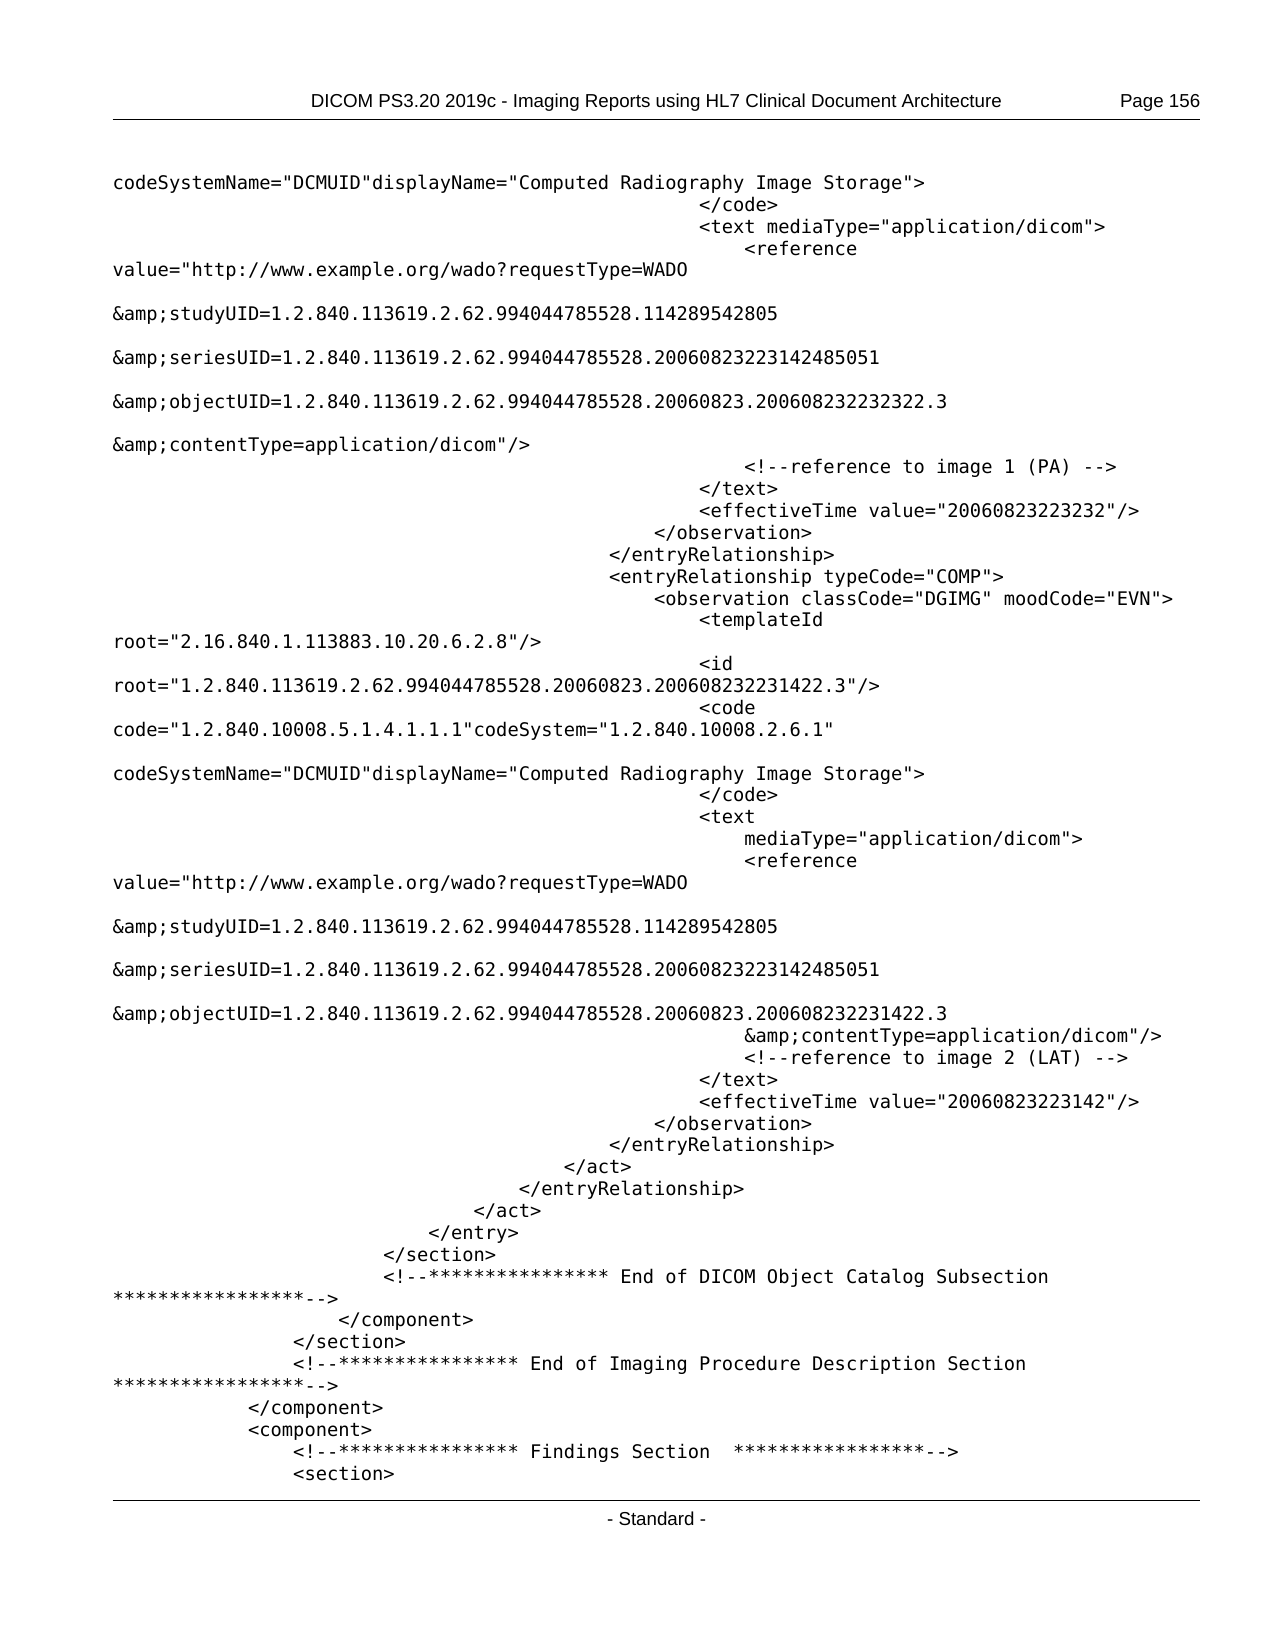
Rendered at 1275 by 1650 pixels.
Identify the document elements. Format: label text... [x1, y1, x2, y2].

text codeSystemName="DCMUID"displayName="Computed Radiography Image Storage"> </code> <text mediaType="application/dicom"> <reference value="http://www.example.org/wado?requestType=WADO &amp;studyUID=1.2.840.113619.2.62.994044785528.114289542805 &amp;seriesUID=1.2.840.113619.2.62.994044785528.20060823223142485051 &amp;objectUID=1.2.840.113619.2.62.994044785528.20060823.200608232232322.3 &amp;contentType=application/dicom"/> <!--reference to image 1 (PA) --> </text> <effectiveTime value="20060823223232"/> </observation> </entryRelationship> <entryRelationship typeCode="COMP"> <observation classCode="DGIMG" moodCode="EVN"> <templateId root="2.16.840.1.113883.10.20.6.2.8"/> <id root="1.2.840.113619.2.62.994044785528.20060823.200608232231422.3"/> <code code="1.2.840.10008.5.1.4.1.1.1"codeSystem="1.2.840.10008.2.6.1" codeSystemName="DCMUID"displayName="Computed Radiography Image Storage"> </code> <text mediaType="application/dicom"> <reference value="http://www.example.org/wado?requestType=WADO &amp;studyUID=1.2.840.113619.2.62.994044785528.114289542805 &amp;seriesUID=1.2.840.113619.2.62.994044785528.20060823223142485051 &amp;objectUID=1.2.840.113619.2.62.994044785528.20060823.200608232231422.3 &amp;contentType=application/dicom"/> <!--reference to image 2 (LAT) --> </text> <effectiveTime value="20060823223142"/> </observation> </entryRelationship> </act> </entryRelationship> </act> </entry> </section> <!--**************** End of DICOM Object Catalog Subsection *****************--> </component> </section> <!--**************** End of Imaging Procedure Description Section *****************--> </component> <component> <!--**************** Findings Section *****************--> <section> [112, 150, 1200, 1484]
